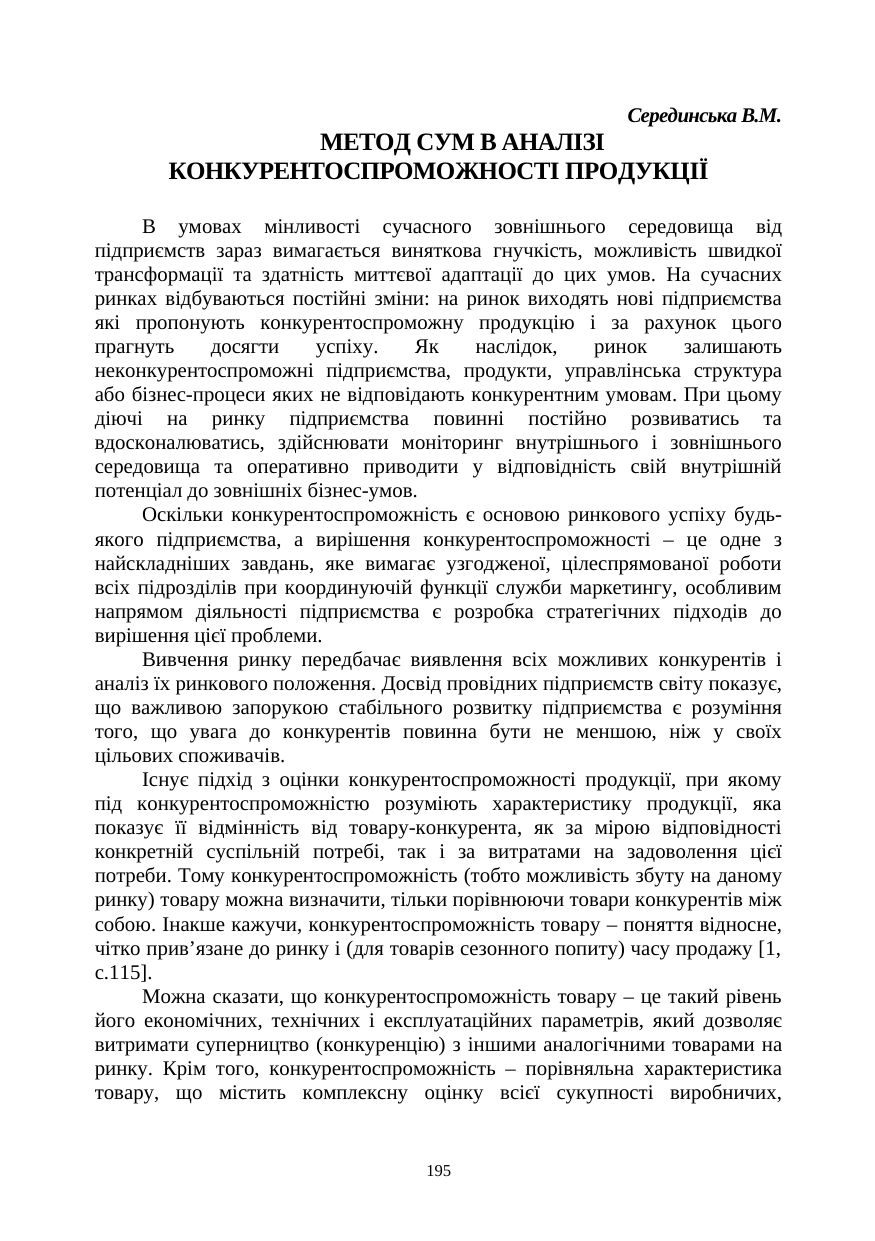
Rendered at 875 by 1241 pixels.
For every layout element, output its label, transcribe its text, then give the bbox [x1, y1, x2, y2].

text В умовах мінливості сучасного зовнішнього середовища від підприємств зараз вимагається виняткова гнучкість, можливість швидкої трансформації та здатність миттєвої адаптації до цих умов. На сучасних ринках відбуваються постійні зміни: на ринок виходять нові підприємства які пропонують конкурентоспроможну продукцію і за рахунок цього прагнуть досягти успіху. Як наслідок, ринок залишають неконкурентоспроможні підприємства, продукти, управлінська структура або бізнес-процеси яких не відповідають конкурентним умовам. При цьому діючі на ринку підприємства повинні постійно розвиватись та вдосконалюватись, здійснювати моніторинг внутрішнього і зовнішнього середовища та оперативно приводити у відповідність свій внутрішній потенціал до зовнішніх бізнес-умов. [94, 214, 782, 502]
text МЕТОД СУМ В АНАЛІЗІ КОНКУРЕНТОСПРОМОЖНОСТІ ПРОДУКЦІЇ [94, 127, 782, 185]
text Серединська В.М. [94, 103, 782, 127]
text Можна сказати, що конкурентоспроможність товару – це такий рівень його економічних, технічних і експлуатаційних параметрів, який дозволяє витримати суперництво (конкуренцію) з іншими аналогічними товарами на ринку. Крім того, конкурентоспроможність – порівняльна характеристика товару, що містить комплексну оцінку всієї сукупності виробничих, [94, 984, 782, 1104]
text Існує підхід з оцінки конкурентоспроможності продукції, при якому під конкурентоспроможністю розуміють характеристику продукції, яка показує її відмінність від товару-конкурента, як за мірою відповідності конкретній суспільній потребі, так і за витратами на задоволення цієї потреби. Тому конкурентоспроможність (тобто можливість збуту на даному ринку) товару можна визначити, тільки порівнюючи товари конкурентів між собою. Інакше кажучи, конкурентоспроможність товару – поняття відносне, чітко прив’язане до ринку і (для товарів сезонного попиту) часу продажу [1, с.115]. [94, 767, 782, 984]
text Вивчення ринку передбачає виявлення всіх можливих конкурентів і аналіз їх ринкового положення. Досвід провідних підприємств світу показує, що важливою запорукою стабільного розвитку підприємства є розуміння того, що увага до конкурентів повинна бути не меншою, ніж у своїх цільових споживачів. [94, 647, 782, 767]
text Оскільки конкурентоспроможність є основою ринкового успіху будь-якого підприємства, а вирішення конкурентоспроможності – це одне з найскладніших завдань, яке вимагає узгодженої, цілеспрямованої роботи всіх підрозділів при координуючій функції служби маркетингу, особливим напрямом діяльності підприємства є розробка стратегічних підходів до вирішення цієї проблеми. [94, 502, 782, 647]
